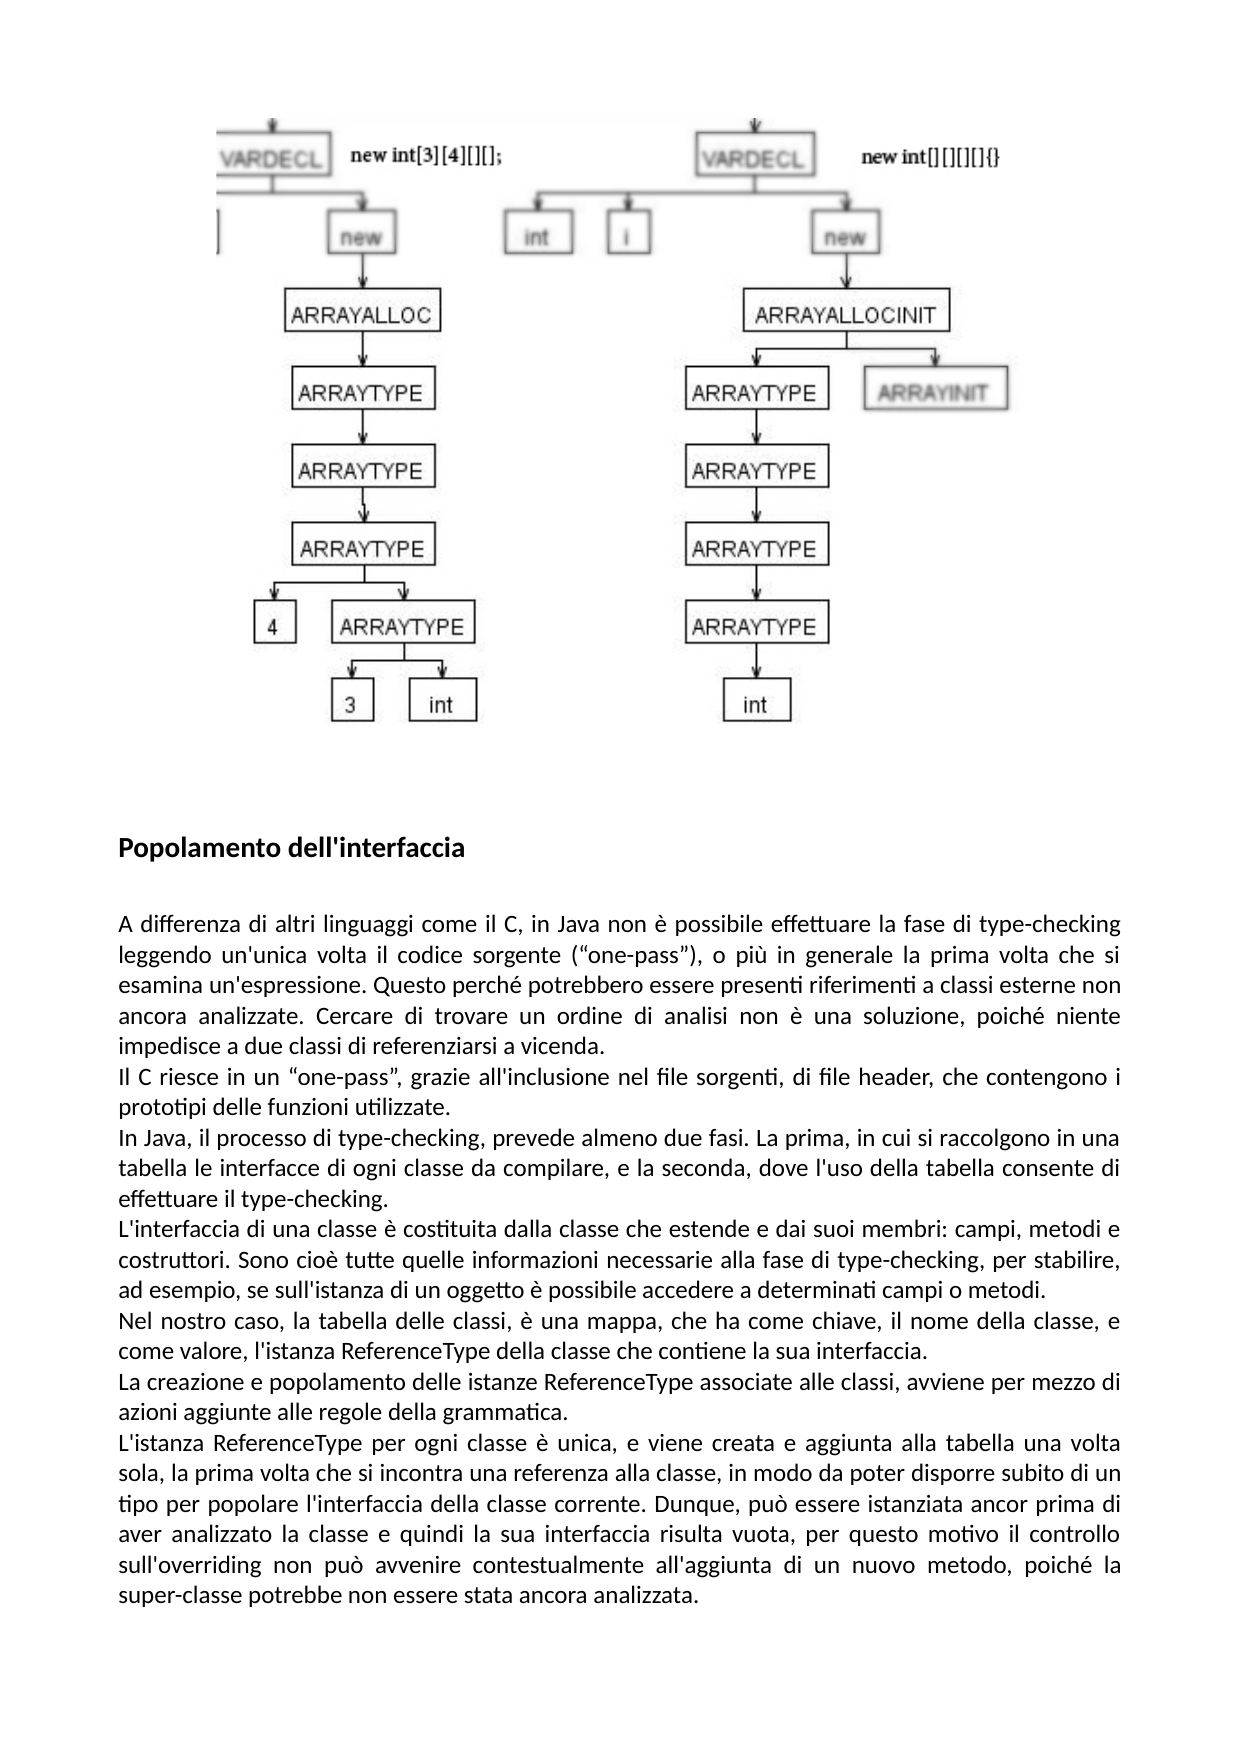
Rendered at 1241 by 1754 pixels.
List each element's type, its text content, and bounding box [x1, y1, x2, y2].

text L'interfaccia di una classe è costituita dalla classe che estende e dai suoi membri: campi, metodi e costruttori. Sono cioè tutte quelle informazioni necessarie alla fase di type-checking, per stabilire, ad esempio, se sull'istanza di un oggetto è possibile accedere a determinati campi o metodi. [118, 1213, 1123, 1305]
picture [216, 118, 1025, 738]
text Il C riesce in un “one-pass”, grazie all'inclusione nel file sorgenti, di file header, che contengono i prototipi delle funzioni utilizzate. [118, 1061, 1123, 1122]
text In Java, il processo di type-checking, prevede almeno due fasi. La prima, in cui si raccolgono in una tabella le interfacce di ogni classe da compilare, e la seconda, dove l'uso della tabella consente di effettuare il type-checking. [118, 1122, 1123, 1213]
text L'istanza ReferenceType per ogni classe è unica, e viene creata e aggiunta alla tabella una volta sola, la prima volta che si incontra una referenza alla classe, in modo da poter disporre subito di un tipo per popolare l'interfaccia della classe corrente. Dunque, può essere istanziata ancor prima di aver analizzato la classe e quindi la sua interfaccia risulta vuota, per questo motivo il controllo sull'overriding non può avvenire contestualmente all'aggiunta di un nuovo metodo, poiché la super-classe potrebbe non essere stata ancora analizzata. [118, 1427, 1123, 1610]
text Nel nostro caso, la tabella delle classi, è una mappa, che ha come chiave, il nome della classe, e come valore, l'istanza ReferenceType della classe che contiene la sua interfaccia. [118, 1305, 1123, 1366]
text La creazione e popolamento delle istanze ReferenceType associate alle classi, avviene per mezzo di azioni aggiunte alle regole della grammatica. [118, 1366, 1123, 1427]
text A differenza di altri linguaggi come il C, in Java non è possibile effettuare la fase di type-checking leggendo un'unica volta il codice sorgente (“one-pass”), o più in generale la prima volta che si esamina un'espressione. Questo perché potrebbero essere presenti riferimenti a classi esterne non ancora analizzate. Cercare di trovare un ordine di analisi non è una soluzione, poiché niente impedisce a due classi di referenziarsi a vicenda. [118, 908, 1123, 1061]
text Popolamento dell'interfaccia [118, 829, 1123, 865]
